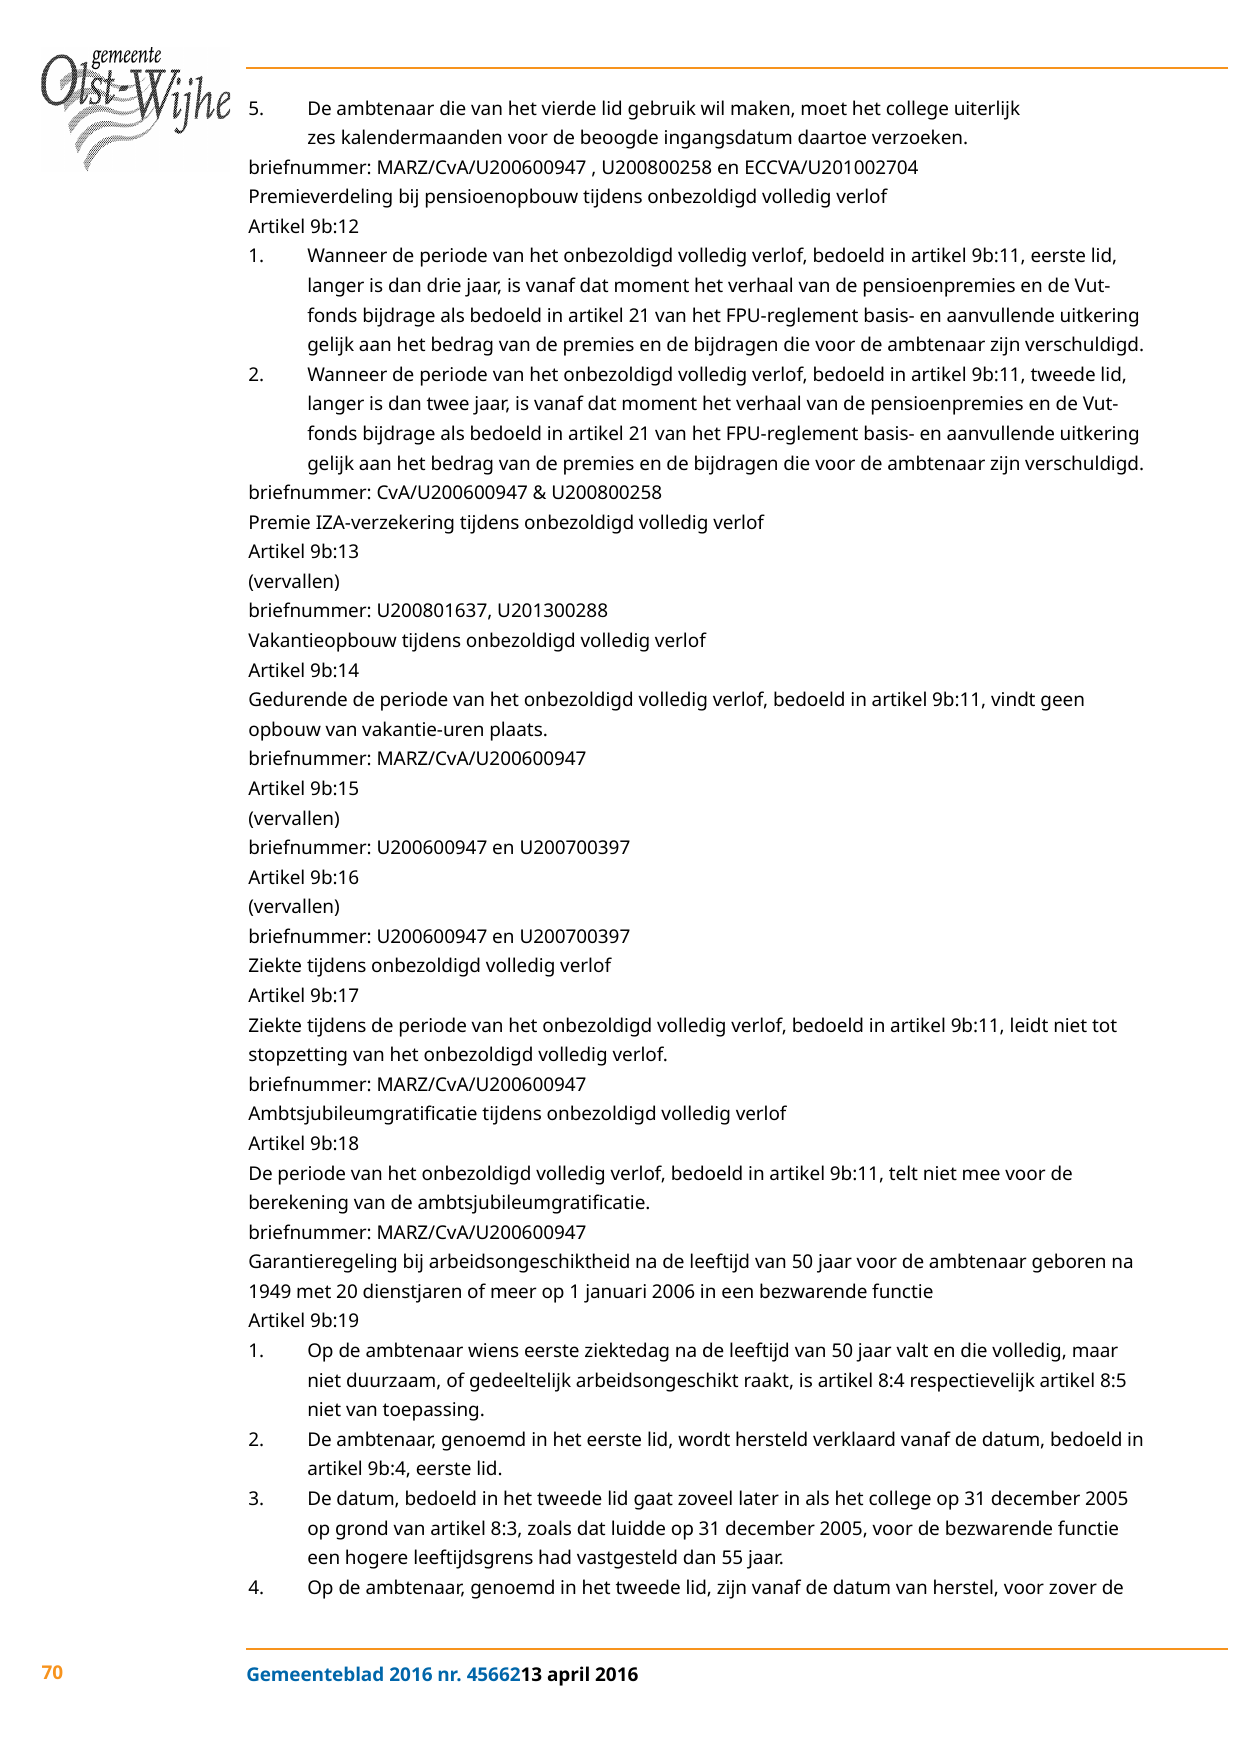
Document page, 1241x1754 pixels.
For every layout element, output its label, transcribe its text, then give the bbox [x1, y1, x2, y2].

list De datum, bedoeld in het tweede lid gaat zoveel later in als het college op 31 december 2005 op grond van artikel 8:3, zoals dat luidde op 31 december 2005, voor de bezwarende functie een hogere leeftijdsgrens had vastgesteld dan 55 jaar. [248, 1485, 1152, 1570]
text briefnummer: MARZ/CvA/U200600947 [248, 746, 1152, 771]
text Premieverdeling bij pensioenopbouw tijdens onbezoldigd volledig verlof [248, 183, 1152, 209]
text Ziekte tijdens onbezoldigd volledig verlof [248, 953, 1152, 978]
text Vakantieopbouw tijdens onbezoldigd volledig verlof [248, 627, 1152, 653]
text Artikel 9b:14 [248, 657, 1152, 683]
text briefnummer: MARZ/CvA/U200600947 [248, 1071, 1152, 1097]
text De periode van het onbezoldigd volledig verlof, bedoeld in artikel 9b:11, telt niet mee voor de berekening van de ambtsjubileumgratificatie. [248, 1160, 1152, 1215]
picture [41, 47, 231, 172]
text Garantieregeling bij arbeidsongeschiktheid na de leeftijd van 50 jaar voor de ambtenaar geboren na 1949 met 20 dienstjaren of meer op 1 januari 2006 in een bezwarende functie [248, 1248, 1152, 1304]
text Premie IZA-verzekering tijdens onbezoldigd volledig verlof [248, 509, 1152, 535]
text briefnummer: CvA/U200600947 & U200800258 [248, 479, 1152, 505]
text Ambtsjubileumgratificatie tijdens onbezoldigd volledig verlof [248, 1101, 1152, 1126]
text Gedurende de periode van het onbezoldigd volledig verlof, bedoeld in artikel 9b:11, vindt geen opbouw van vakantie-uren plaats. [248, 686, 1152, 742]
text (vervallen) [248, 568, 1152, 594]
text briefnummer: U200600947 en U200700397 [248, 834, 1152, 860]
text Artikel 9b:19 [248, 1308, 1152, 1333]
text briefnummer: U200600947 en U200700397 [248, 923, 1152, 949]
text Artikel 9b:15 [248, 775, 1152, 801]
text (vervallen) [248, 893, 1152, 919]
text briefnummer: MARZ/CvA/U200600947 , U200800258 en ECCVA/U201002704 [248, 154, 1152, 180]
list Wanneer de periode van het onbezoldigd volledig verlof, bedoeld in artikel 9b:11, eerste lid, langer is dan drie jaar, is vanaf dat moment het verhaal van de pensioenpremies en de Vut-fonds bijdrage als bedoeld in artikel 21 van het FPU-reglement basis- en aanvullende uitkering gelijk aan het bedrag van de premies en de bijdragen die voor de ambtenaar zijn verschuldigd. [248, 243, 1152, 357]
text Artikel 9b:16 [248, 864, 1152, 890]
list Wanneer de periode van het onbezoldigd volledig verlof, bedoeld in artikel 9b:11, tweede lid, langer is dan twee jaar, is vanaf dat moment het verhaal van de pensioenpremies en de Vut-fonds bijdrage als bedoeld in artikel 21 van het FPU-reglement basis- en aanvullende uitkering gelijk aan het bedrag van de premies en de bijdragen die voor de ambtenaar zijn verschuldigd. [248, 361, 1152, 476]
text briefnummer: U200801637, U201300288 [248, 598, 1152, 623]
text Ziekte tijdens de periode van het onbezoldigd volledig verlof, bedoeld in artikel 9b:11, leidt niet tot stopzetting van het onbezoldigd volledig verlof. [248, 1012, 1152, 1067]
text (vervallen) [248, 805, 1152, 831]
text Artikel 9b:17 [248, 982, 1152, 1008]
text Artikel 9b:18 [248, 1130, 1152, 1156]
text Artikel 9b:12 [248, 213, 1152, 239]
list De ambtenaar, genoemd in het eerste lid, wordt hersteld verklaard vanaf de datum, bedoeld in artikel 9b:4, eerste lid. [248, 1426, 1152, 1481]
list Op de ambtenaar, genoemd in het tweede lid, zijn vanaf de datum van herstel, voor zover de [248, 1574, 1152, 1600]
list Op de ambtenaar wiens eerste ziektedag na de leeftijd van 50 jaar valt en die volledig, maar niet duurzaam, of gedeeltelijk arbeidsongeschikt raakt, is artikel 8:4 respectievelijk artikel 8:5 niet van toepassing. [248, 1337, 1152, 1422]
text briefnummer: MARZ/CvA/U200600947 [248, 1219, 1152, 1245]
list De ambtenaar die van het vierde lid gebruik wil maken, moet het college uiterlijk zes kalendermaanden voor de beoogde ingangsdatum daartoe verzoeken. [248, 95, 1152, 150]
text Artikel 9b:13 [248, 538, 1152, 564]
